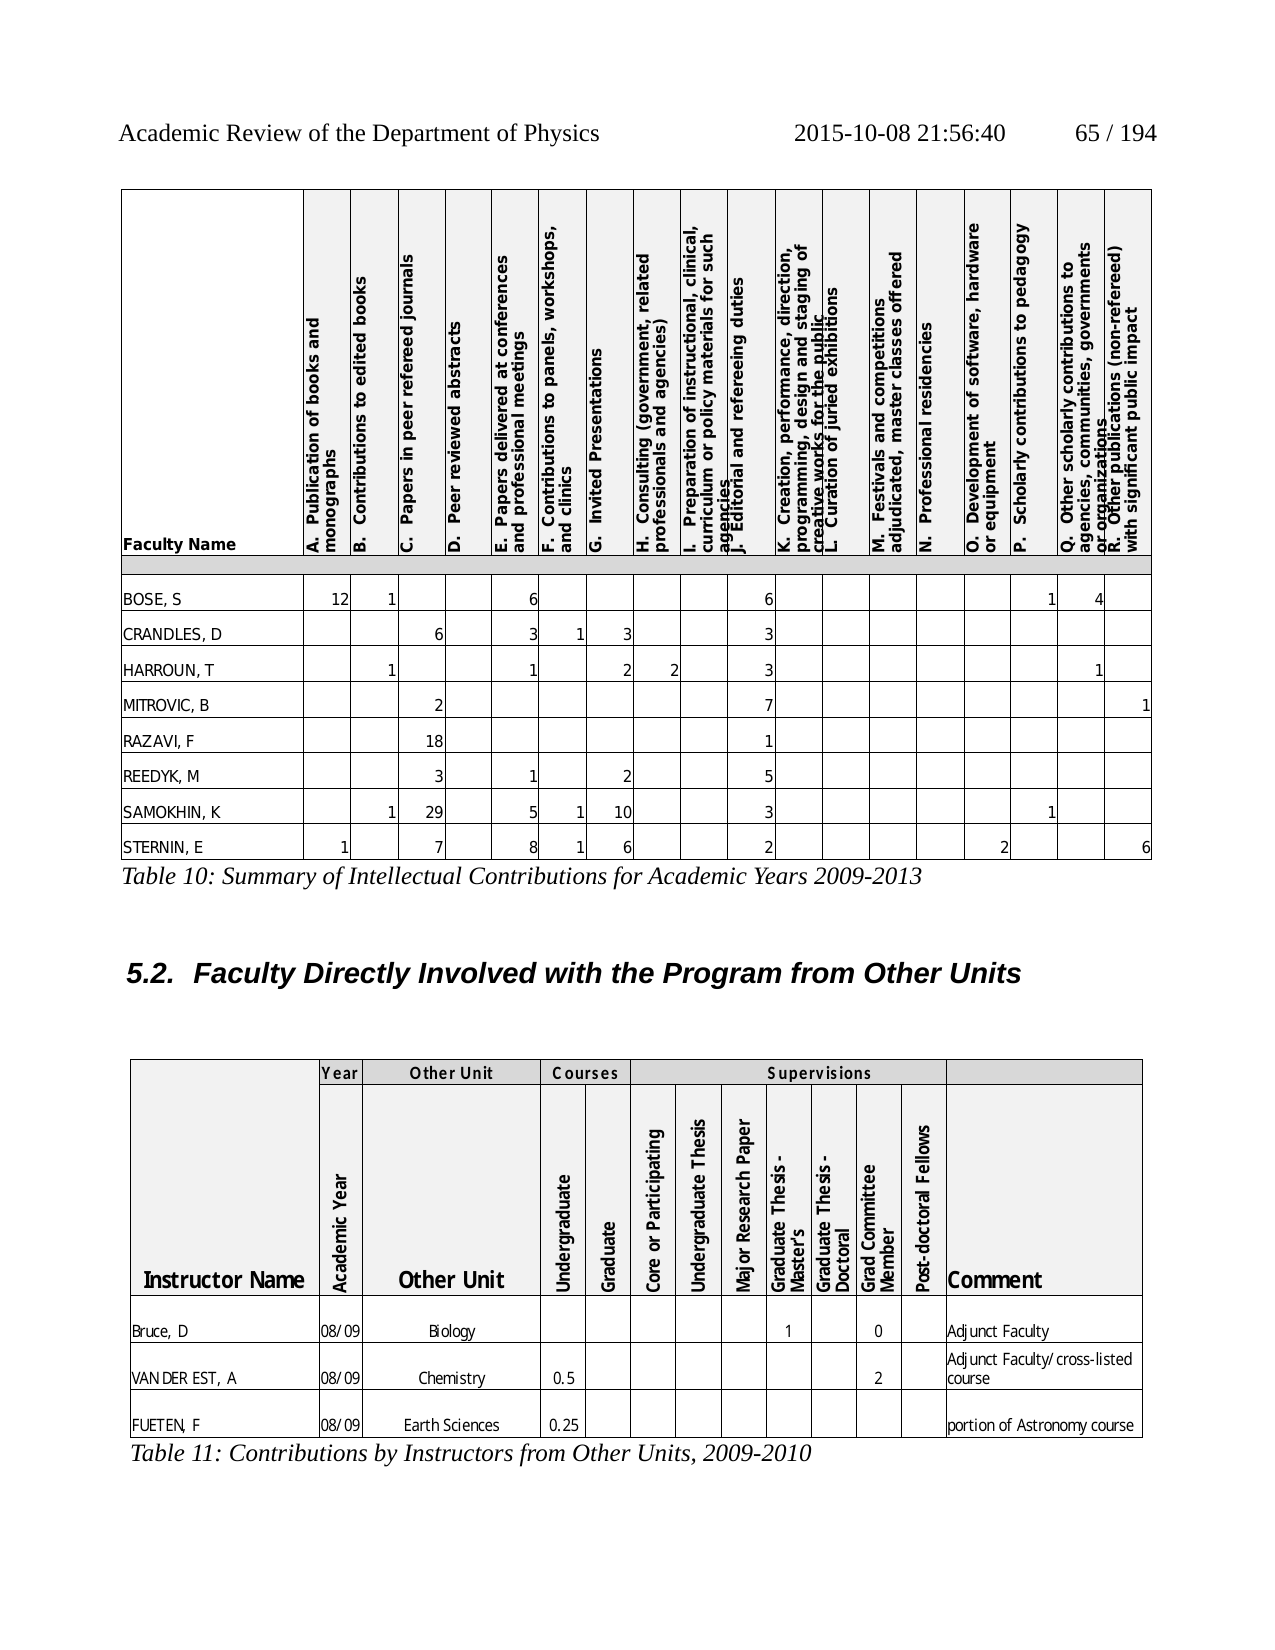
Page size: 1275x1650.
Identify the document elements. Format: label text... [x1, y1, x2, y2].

text Table 10: Summary of Intellectual Contributions for Academic Years 2009-2013 [121, 189, 1154, 889]
subtitle Faculty Directly Involved with the Program from Other Units [118, 956, 1157, 989]
text Table 11: Contributions by Instructors from Other Units, 2009-2010 [130, 1059, 1145, 1467]
